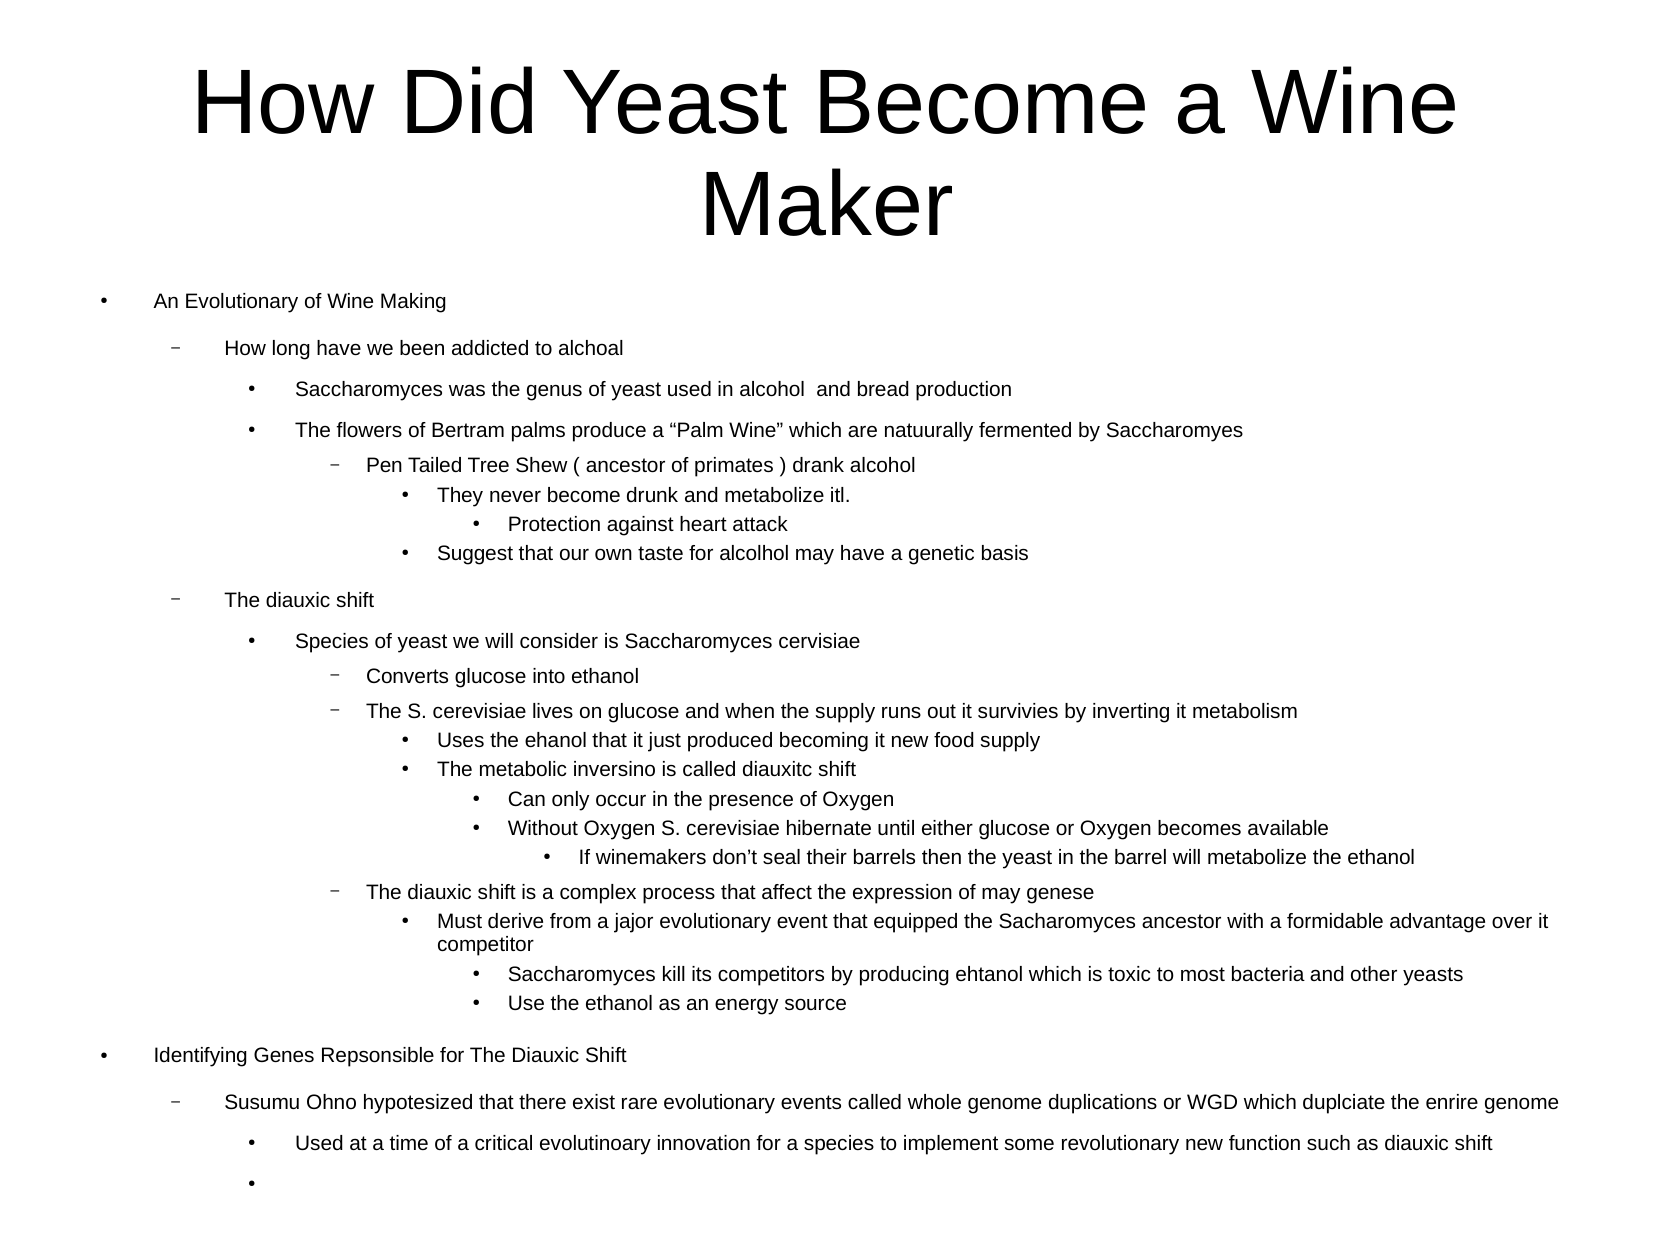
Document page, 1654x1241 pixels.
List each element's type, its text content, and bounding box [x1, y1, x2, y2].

list An Evolutionary of Wine Making How long have we been addicted to alchoal Saccharomyces was the genus of yeast used in alcohol and bread production The flowers of Bertram palms produce a “Palm Wine” which are natuurally fermented by Saccharomyes Pen Tailed Tree Shew ( ancestor of primates ) drank alcohol They never become drunk and metabolize itl. Protection against heart attack Suggest that our own taste for alcolhol may have a genetic basis The diauxic shift Species of yeast we will consider is Saccharomyces cervisiae Converts glucose into ethanol The S. cerevisiae lives on glucose and when the supply runs out it survivies by inverting it metabolism Uses the ehanol that it just produced becoming it new food supply The metabolic inversino is called diauxitc shift Can only occur in the presence of Oxygen Without Oxygen S. cerevisiae hibernate until either glucose or Oxygen becomes available If winemakers don’t seal their barrels then the yeast in the barrel will metabolize the ethanol The diauxic shift is a complex process that affect the expression of may genese Must derive from a jajor evolutionary event that equipped the Sacharomyces ancestor with a formidable advantage over it competitor Saccharomyces kill its competitors by producing ehtanol which is toxic to most bacteria and other yeasts Use the ethanol as an energy source Identifying Genes Repsonsible for The Diauxic Shift Susumu Ohno hypotesized that there exist rare evolutionary events called whole genome duplications or WGD which duplciate the enrire genome Used at a time of a critical evolutinoary innovation for a species to implement some revolutionary new function such as diauxic shift [82, 290, 1571, 1229]
title How Did Yeast Become a Wine Maker [82, 49, 1571, 257]
